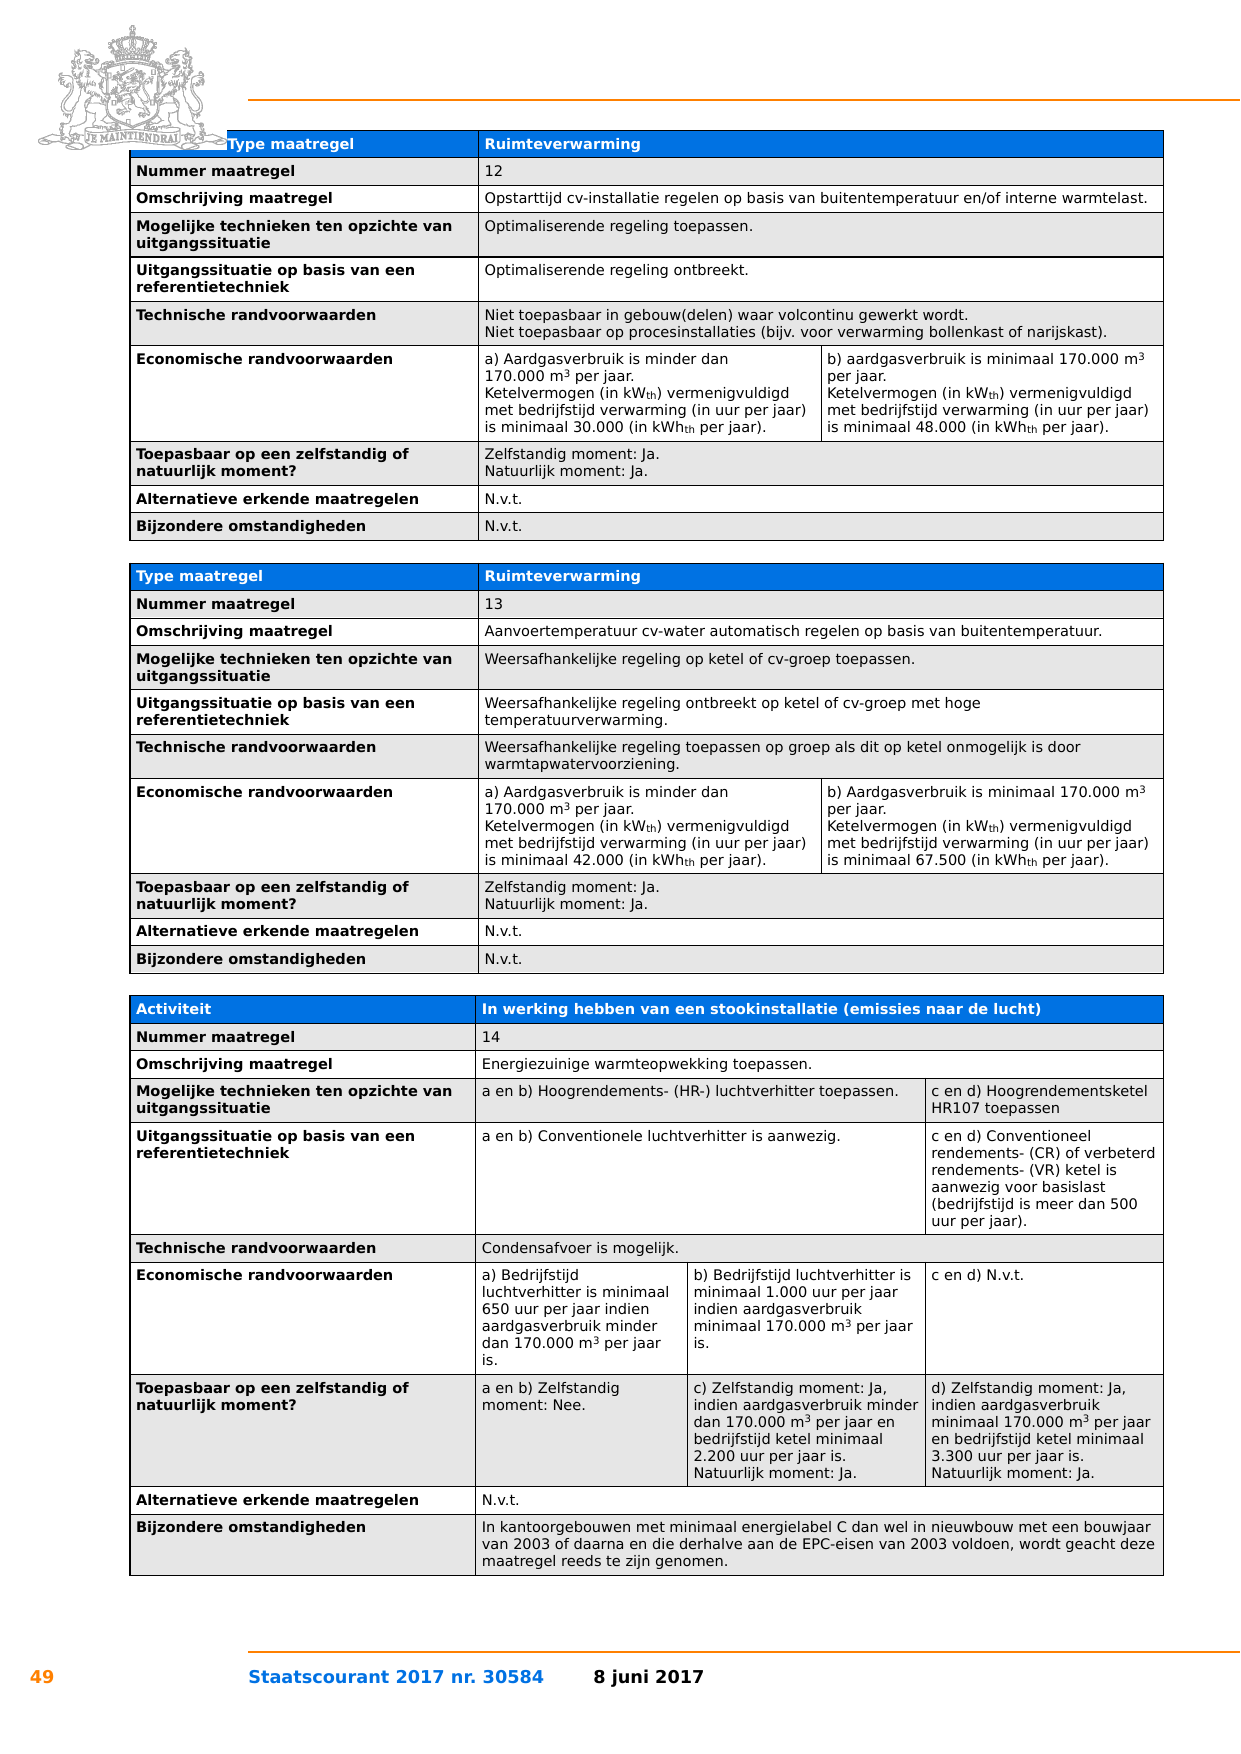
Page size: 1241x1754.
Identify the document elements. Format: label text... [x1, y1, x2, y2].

table_cell Mogelijke technieken ten opzichte van uitgangssituatie [131, 646, 478, 689]
table_cell Bijzondere omstandigheden [131, 1515, 475, 1575]
table_cell Optimaliserende regeling toepassen. [479, 213, 1163, 256]
table_cell b) Aardgasverbruik is minimaal 170.000 m3 per jaar. Ketelvermogen (in kWth) vermenigvuldigd met bedrijfstijd verwarming (in uur per jaar) is minimaal 67.500 (in kWhth per jaar). [822, 779, 1163, 873]
table_cell Opstarttijd cv-installatie regelen op basis van buitentemperatuur en/of interne warmtelast. [479, 186, 1163, 212]
table_cell Technische randvoorwaarden [131, 1235, 475, 1262]
table_cell a en b) Hoogrendements- (HR-) luchtverhitter toepassen. [476, 1079, 925, 1122]
table_cell Technische randvoorwaarden [131, 735, 478, 778]
table_cell Technische randvoorwaarden [131, 302, 478, 345]
table_cell Bijzondere omstandigheden [131, 513, 478, 540]
table_cell a) Aardgasverbruik is minder dan 170.000 m3 per jaar. Ketelvermogen (in kWth) vermenigvuldigd met bedrijfstijd verwarming (in uur per jaar) is minimaal 42.000 (in kWhth per jaar). [479, 779, 821, 873]
table_cell Uitgangssituatie op basis van een referentietechniek [131, 1123, 475, 1234]
table_cell Omschrijving maatregel [131, 1051, 475, 1077]
table_cell Alternatieve erkende maatregelen [131, 486, 478, 512]
table_cell Economische randvoorwaarden [131, 346, 478, 441]
table_header Activiteit [131, 996, 475, 1023]
table_cell Weersafhankelijke regeling toepassen op groep als dit op ketel onmogelijk is door warmtapwatervoorziening. [479, 735, 1163, 778]
table_cell Nummer maatregel [131, 158, 478, 185]
table_cell Energiezuinige warmteopwekking toepassen. [476, 1051, 1163, 1077]
table_header Type maatregel [131, 131, 478, 157]
table_cell d) Zelfstandig moment: Ja, indien aardgasverbruik minimaal 170.000 m3 per jaar en bedrijfstijd ketel minimaal 3.300 uur per jaar is. Natuurlijk moment: Ja. [926, 1375, 1163, 1486]
table_cell Toepasbaar op een zelfstandig of natuurlijk moment? [131, 442, 478, 485]
table_header In werking hebben van een stookinstallatie (emissies naar de lucht) [476, 996, 1163, 1023]
table_cell Nummer maatregel [131, 591, 478, 617]
table_cell a en b) Zelfstandig moment: Nee. [476, 1375, 687, 1486]
table_cell b) aardgasverbruik is minimaal 170.000 m3 per jaar. Ketelvermogen (in kWth) vermenigvuldigd met bedrijfstijd verwarming (in uur per jaar) is minimaal 48.000 (in kWhth per jaar). [822, 346, 1163, 441]
table_cell N.v.t. [479, 946, 1163, 972]
table_cell Weersafhankelijke regeling ontbreekt op ketel of cv-groep met hoge temperatuurverwarming. [479, 690, 1163, 733]
table_cell Toepasbaar op een zelfstandig of natuurlijk moment? [131, 874, 478, 918]
table_cell a) Bedrijfstijd luchtverhitter is minimaal 650 uur per jaar indien aardgasverbruik minder dan 170.000 m3 per jaar is. [476, 1263, 687, 1374]
table_cell N.v.t. [479, 919, 1163, 945]
table_cell Uitgangssituatie op basis van een referentietechniek [131, 690, 478, 733]
table_cell Alternatieve erkende maatregelen [131, 919, 478, 945]
picture [38, 25, 227, 150]
table_cell c en d) Conventioneel rendements- (CR) of verbeterd rendements- (VR) ketel is aanwezig voor basislast (bedrijfstijd is meer dan 500 uur per jaar). [926, 1123, 1163, 1234]
table_cell a) Aardgasverbruik is minder dan 170.000 m3 per jaar. Ketelvermogen (in kWth) vermenigvuldigd met bedrijfstijd verwarming (in uur per jaar) is minimaal 30.000 (in kWhth per jaar). [479, 346, 821, 441]
table_cell N.v.t. [476, 1487, 1163, 1513]
table_cell Nummer maatregel [131, 1024, 475, 1050]
table_header Ruimteverwarming [479, 564, 1163, 590]
table_cell c en d) Hoogrendementsketel HR107 toepassen [926, 1079, 1163, 1122]
table_header Ruimteverwarming [479, 131, 1163, 157]
table_cell Bijzondere omstandigheden [131, 946, 478, 972]
table_cell Aanvoertemperatuur cv-water automatisch regelen op basis van buitentemperatuur. [479, 619, 1163, 645]
table_cell 12 [479, 158, 1163, 185]
table_cell Mogelijke technieken ten opzichte van uitgangssituatie [131, 1079, 475, 1122]
table_cell Optimaliserende regeling ontbreekt. [479, 258, 1163, 301]
table_cell Uitgangssituatie op basis van een referentietechniek [131, 258, 478, 301]
table_cell Condensafvoer is mogelijk. [476, 1235, 1163, 1262]
table_cell Weersafhankelijke regeling op ketel of cv-groep toepassen. [479, 646, 1163, 689]
table_cell 14 [476, 1024, 1163, 1050]
table_cell Economische randvoorwaarden [131, 1263, 475, 1374]
table_cell In kantoorgebouwen met minimaal energielabel C dan wel in nieuwbouw met een bouwjaar van 2003 of daarna en die derhalve aan de EPC-eisen van 2003 voldoen, wordt geacht deze maatregel reeds te zijn genomen. [476, 1515, 1163, 1575]
table_cell c) Zelfstandig moment: Ja, indien aardgasverbruik minder dan 170.000 m3 per jaar en bedrijfstijd ketel minimaal 2.200 uur per jaar is. Natuurlijk moment: Ja. [688, 1375, 925, 1486]
table_cell Alternatieve erkende maatregelen [131, 1487, 475, 1513]
table_cell c en d) N.v.t. [926, 1263, 1163, 1374]
table_cell Economische randvoorwaarden [131, 779, 478, 873]
table_cell Zelfstandig moment: Ja. Natuurlijk moment: Ja. [479, 442, 1163, 485]
table_cell 13 [479, 591, 1163, 617]
table_cell N.v.t. [479, 513, 1163, 540]
table_header Type maatregel [131, 564, 478, 590]
table_cell Mogelijke technieken ten opzichte van uitgangssituatie [131, 213, 478, 256]
table_cell a en b) Conventionele luchtverhitter is aanwezig. [476, 1123, 925, 1234]
table_cell b) Bedrijfstijd luchtverhitter is minimaal 1.000 uur per jaar indien aardgasverbruik minimaal 170.000 m3 per jaar is. [688, 1263, 925, 1374]
table_cell N.v.t. [479, 486, 1163, 512]
table_cell Niet toepasbaar in gebouw(delen) waar volcontinu gewerkt wordt. Niet toepasbaar op procesinstallaties (bijv. voor verwarming bollenkast of narijskast). [479, 302, 1163, 345]
table_cell Zelfstandig moment: Ja. Natuurlijk moment: Ja. [479, 874, 1163, 918]
table_cell Omschrijving maatregel [131, 186, 478, 212]
table_cell Toepasbaar op een zelfstandig of natuurlijk moment? [131, 1375, 475, 1486]
table_cell Omschrijving maatregel [131, 619, 478, 645]
